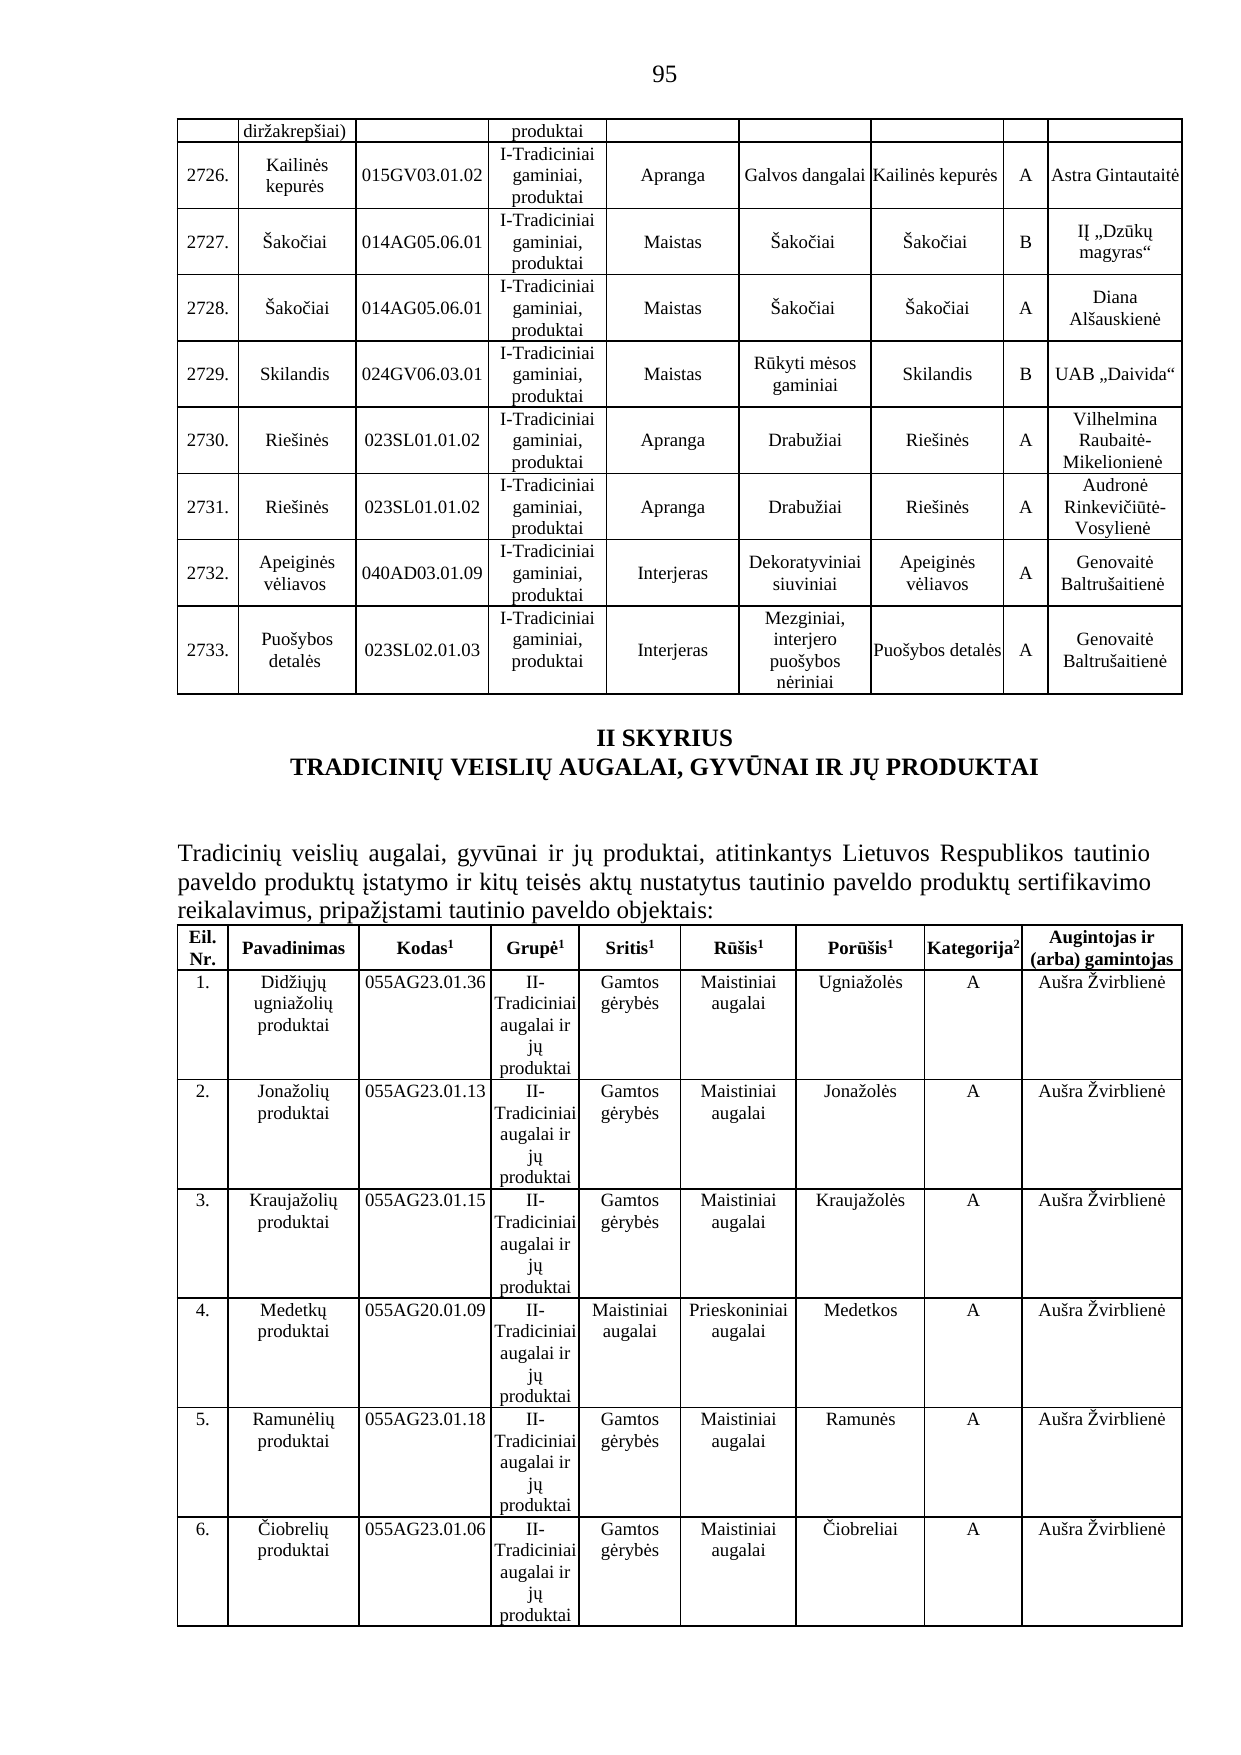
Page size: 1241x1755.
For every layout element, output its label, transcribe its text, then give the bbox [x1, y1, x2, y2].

table_cell [872, 120, 1003, 141]
table_cell 014AG05.06.01 [357, 275, 488, 340]
table_header Pavadinimas [229, 926, 358, 969]
table_cell 4. [178, 1299, 227, 1407]
table_cell Vilhelmina Raubaitė-Mikelionienė [1049, 408, 1181, 472]
table_cell II-Tradiciniai augalai ir jų produktai [492, 1190, 578, 1297]
table_cell Šakočiai [239, 275, 355, 340]
table_cell Ramunės [797, 1408, 924, 1516]
table_cell Aušra Žvirblienė [1023, 971, 1181, 1078]
table_cell A [1004, 474, 1047, 539]
table_cell Kraujažolių produktai [229, 1190, 358, 1297]
table_header Eil. Nr. [178, 926, 227, 969]
table_cell Medetkų produktai [229, 1299, 358, 1407]
table_cell 2733. [178, 607, 238, 693]
table_cell 055AG23.01.36 [360, 971, 490, 1078]
table_cell Gamtos gėrybės [580, 1518, 680, 1625]
table_cell Skilandis [239, 342, 355, 406]
table_cell A [925, 1190, 1021, 1297]
table_cell I-Tradiciniai gaminiai, produktai [489, 275, 606, 340]
table_cell 3. [178, 1190, 227, 1297]
table_cell II-Tradiciniai augalai ir jų produktai [492, 1518, 578, 1625]
table_cell Gamtos gėrybės [580, 1408, 680, 1516]
text TRADICINIŲ VEISLIŲ AUGALAI, GYVŪNAI IR JŲ PRODUKTAI [177, 752, 1152, 781]
table_cell I-Tradiciniai gaminiai, produktai [489, 408, 606, 472]
table_cell Gamtos gėrybės [580, 1190, 680, 1297]
table_cell Astra Gintautaitė [1049, 143, 1181, 207]
table_cell Šakočiai [239, 209, 355, 274]
table_cell A [1004, 540, 1047, 605]
table_cell 055AG23.01.13 [360, 1080, 490, 1188]
table_header Kodas1 [360, 926, 490, 969]
table_cell B [1004, 209, 1047, 274]
table_cell 015GV03.01.02 [357, 143, 488, 207]
table_cell Apranga [607, 408, 738, 472]
table_cell I-Tradiciniai gaminiai, produktai [489, 474, 606, 539]
table_cell 2726. [178, 143, 238, 207]
table_cell 2728. [178, 275, 238, 340]
table_cell Čiobreliai [797, 1518, 924, 1625]
table_cell 2729. [178, 342, 238, 406]
table_cell 055AG23.01.06 [360, 1518, 490, 1625]
table_cell Šakočiai [740, 209, 870, 274]
table_cell [1049, 120, 1181, 141]
table_cell Diana Alšauskienė [1049, 275, 1181, 340]
table_cell II-Tradiciniai augalai ir jų produktai [492, 1080, 578, 1188]
table_cell 6. [178, 1518, 227, 1625]
table_cell Maistas [607, 342, 738, 406]
table_header Augintojas ir (arba) gamintojas [1023, 926, 1181, 969]
table_cell A [925, 1080, 1021, 1188]
table_cell Maistiniai augalai [681, 1518, 795, 1625]
table_cell 024GV06.03.01 [357, 342, 488, 406]
table_cell A [1004, 408, 1047, 472]
table_header Rūšis1 [681, 926, 795, 969]
table_cell II-Tradiciniai augalai ir jų produktai [492, 1408, 578, 1516]
table_cell Maistiniai augalai [681, 1190, 795, 1297]
table_cell [178, 120, 238, 141]
table_cell Mezginiai, interjero puošybos nėriniai [740, 607, 870, 693]
table_cell Šakočiai [872, 275, 1003, 340]
table_cell Jonažolės [797, 1080, 924, 1188]
table_cell Riešinės [872, 474, 1003, 539]
text II SKYRIUS [177, 723, 1152, 752]
table_cell [607, 120, 738, 141]
table_cell Dekoratyviniai siuviniai [740, 540, 870, 605]
table_cell UAB „Daivida“ [1049, 342, 1181, 406]
table_cell Maistas [607, 209, 738, 274]
table_cell I-Tradiciniai gaminiai, produktai [489, 209, 606, 274]
table_cell Puošybos detalės [239, 607, 355, 693]
table_cell 2. [178, 1080, 227, 1188]
table_cell Prieskoniniai augalai [681, 1299, 795, 1407]
table_cell [740, 120, 870, 141]
table_cell 040AD03.01.09 [357, 540, 488, 605]
table_cell Jonažolių produktai [229, 1080, 358, 1188]
table_cell 023SL01.01.02 [357, 408, 488, 472]
table_header Porūšis1 [797, 926, 924, 969]
table_cell 023SL02.01.03 [357, 607, 488, 693]
table_cell Interjeras [607, 607, 738, 693]
table_cell Maistiniai augalai [681, 1408, 795, 1516]
table_cell Riešinės [239, 408, 355, 472]
table_header Grupė1 [492, 926, 578, 969]
table_cell Riešinės [239, 474, 355, 539]
table_header Kategorija2 [925, 926, 1021, 969]
table_cell Genovaitė Baltrušaitienė [1049, 607, 1181, 693]
table_cell Didžiųjų ugniažolių produktai [229, 971, 358, 1078]
table_cell Apranga [607, 474, 738, 539]
table_cell Aušra Žvirblienė [1023, 1190, 1181, 1297]
table_cell 2730. [178, 408, 238, 472]
table_cell Apeiginės vėliavos [239, 540, 355, 605]
table_cell Aušra Žvirblienė [1023, 1518, 1181, 1625]
table_cell Drabužiai [740, 474, 870, 539]
table_cell 055AG20.01.09 [360, 1299, 490, 1407]
table_cell A [1004, 275, 1047, 340]
table_cell Gamtos gėrybės [580, 971, 680, 1078]
table_cell Puošybos detalės [872, 607, 1003, 693]
table_cell Ugniažolės [797, 971, 924, 1078]
table_cell A [1004, 607, 1047, 693]
table_cell Aušra Žvirblienė [1023, 1408, 1181, 1516]
table_cell 014AG05.06.01 [357, 209, 488, 274]
table_cell 2727. [178, 209, 238, 274]
table_cell Aušra Žvirblienė [1023, 1299, 1181, 1407]
table_cell Drabužiai [740, 408, 870, 472]
table_cell Audronė Rinkevičiūtė-Vosylienė [1049, 474, 1181, 539]
table_cell 2732. [178, 540, 238, 605]
text Tradicinių veislių augalai, gyvūnai ir jų produktai, atitinkantys Lietuvos Respublikоs tautinio paveldo produktų įstatymo ir kitų teisės aktų nustatytus tautinio paveldo produktų sertifikavimo reikalavimus, pripažįstami tautinio paveldo objektais: [177, 838, 1152, 924]
table_cell Apranga [607, 143, 738, 207]
table_cell A [925, 971, 1021, 1078]
table_cell [1004, 120, 1047, 141]
table_cell Rūkyti mėsos gaminiai [740, 342, 870, 406]
table_cell Apeiginės vėliavos [872, 540, 1003, 605]
table_cell Skilandis [872, 342, 1003, 406]
table_cell diržakrepšiai) [239, 120, 355, 141]
table_cell Maistiniai augalai [681, 1080, 795, 1188]
table_cell 1. [178, 971, 227, 1078]
table_cell A [925, 1299, 1021, 1407]
table_cell Kailinės kepurės [872, 143, 1003, 207]
table_cell I-Tradiciniai gaminiai, produktai [489, 607, 606, 693]
table_cell A [925, 1408, 1021, 1516]
table_cell I-Tradiciniai gaminiai, produktai [489, 540, 606, 605]
table_cell I-Tradiciniai gaminiai, produktai [489, 342, 606, 406]
table_cell B [1004, 342, 1047, 406]
table_cell Maistiniai augalai [681, 971, 795, 1078]
table_cell II-Tradiciniai augalai ir jų produktai [492, 1299, 578, 1407]
table_cell 023SL01.01.02 [357, 474, 488, 539]
table_cell Ramunėlių produktai [229, 1408, 358, 1516]
table_cell A [1004, 143, 1047, 207]
table_cell II-Tradiciniai augalai ir jų produktai [492, 971, 578, 1078]
table_cell A [925, 1518, 1021, 1625]
table_cell 055AG23.01.18 [360, 1408, 490, 1516]
table_cell Interjeras [607, 540, 738, 605]
table_cell Maistiniai augalai [580, 1299, 680, 1407]
table_header Sritis1 [580, 926, 680, 969]
table_cell I-Tradiciniai gaminiai, produktai [489, 143, 606, 207]
table_cell 055AG23.01.15 [360, 1190, 490, 1297]
table_cell IĮ „Dzūkų magyras“ [1049, 209, 1181, 274]
table_cell Aušra Žvirblienė [1023, 1080, 1181, 1188]
table_cell Šakočiai [872, 209, 1003, 274]
table_cell Genovaitė Baltrušaitienė [1049, 540, 1181, 605]
table_cell Galvos dangalai [740, 143, 870, 207]
table_cell 2731. [178, 474, 238, 539]
table_cell Gamtos gėrybės [580, 1080, 680, 1188]
table_cell Čiobrelių produktai [229, 1518, 358, 1625]
table_cell produktai [489, 120, 606, 141]
table_cell Riešinės [872, 408, 1003, 472]
table_cell Šakočiai [740, 275, 870, 340]
table_cell Maistas [607, 275, 738, 340]
table_cell 5. [178, 1408, 227, 1516]
table_cell Medetkos [797, 1299, 924, 1407]
table_cell Kailinės kepurės [239, 143, 355, 207]
table_cell Kraujažolės [797, 1190, 924, 1297]
table_cell [357, 120, 488, 141]
